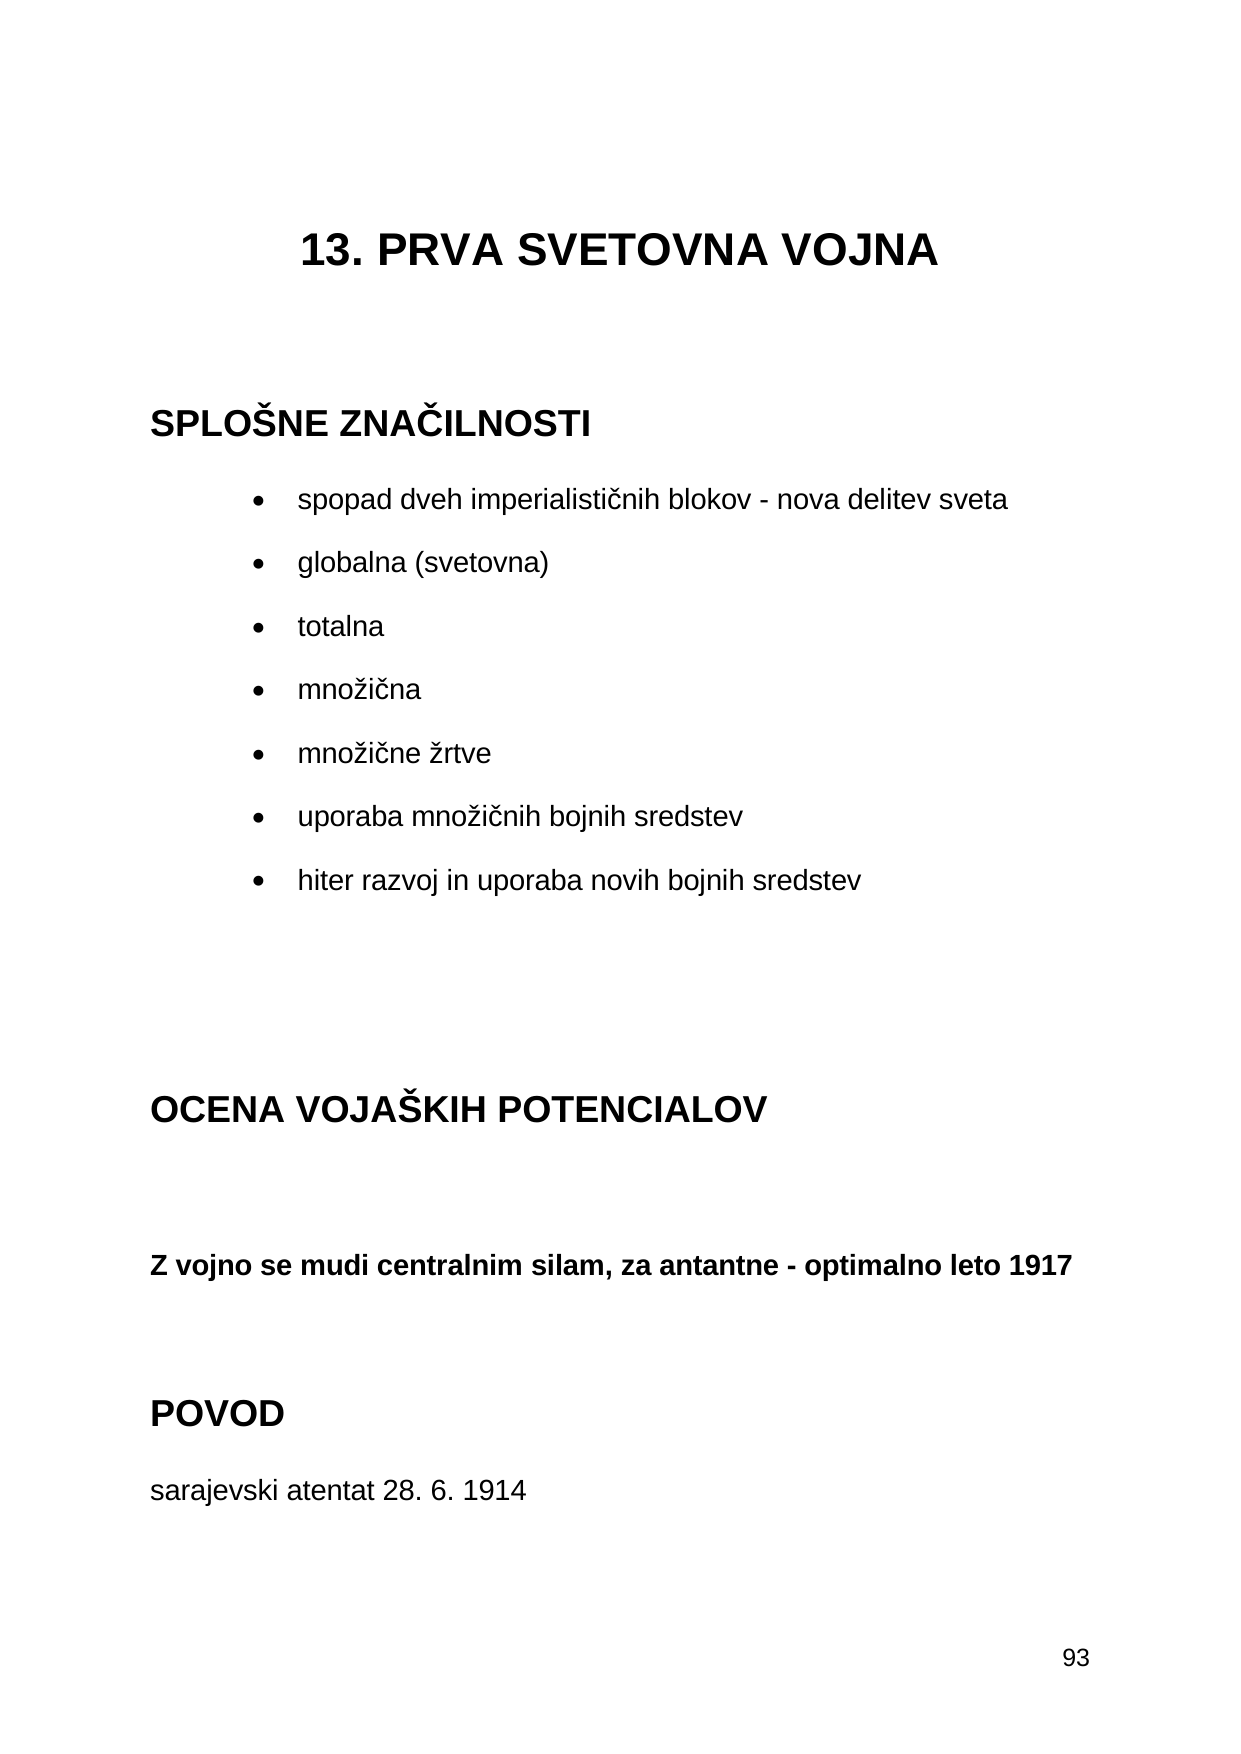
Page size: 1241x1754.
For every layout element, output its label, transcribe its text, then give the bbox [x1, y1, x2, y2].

list spopad dveh imperialističnih blokov - nova delitev sveta [253, 482, 1090, 524]
text OCENA VOJAŠKIH POTENCIALOV [150, 1087, 1090, 1141]
list globalna (svetovna) [253, 545, 1090, 588]
text 13. PRVA SVETOVNA VOJNA [150, 222, 1090, 288]
list množična [253, 672, 1090, 714]
text POVOD [150, 1392, 1090, 1446]
list uporaba množičnih bojnih sredstev [253, 799, 1090, 841]
list množične žrtve [253, 736, 1090, 778]
text sarajevski atentat 28. 6. 1914 [150, 1472, 1090, 1514]
text SPLOŠNE ZNAČILNOSTI [150, 401, 1090, 455]
list totalna [253, 609, 1090, 651]
text Z vojno se mudi centralnim silam, za antantne - optimalno leto 1917 [150, 1248, 1090, 1290]
list hiter razvoj in uporaba novih bojnih sredstev [253, 862, 1090, 905]
